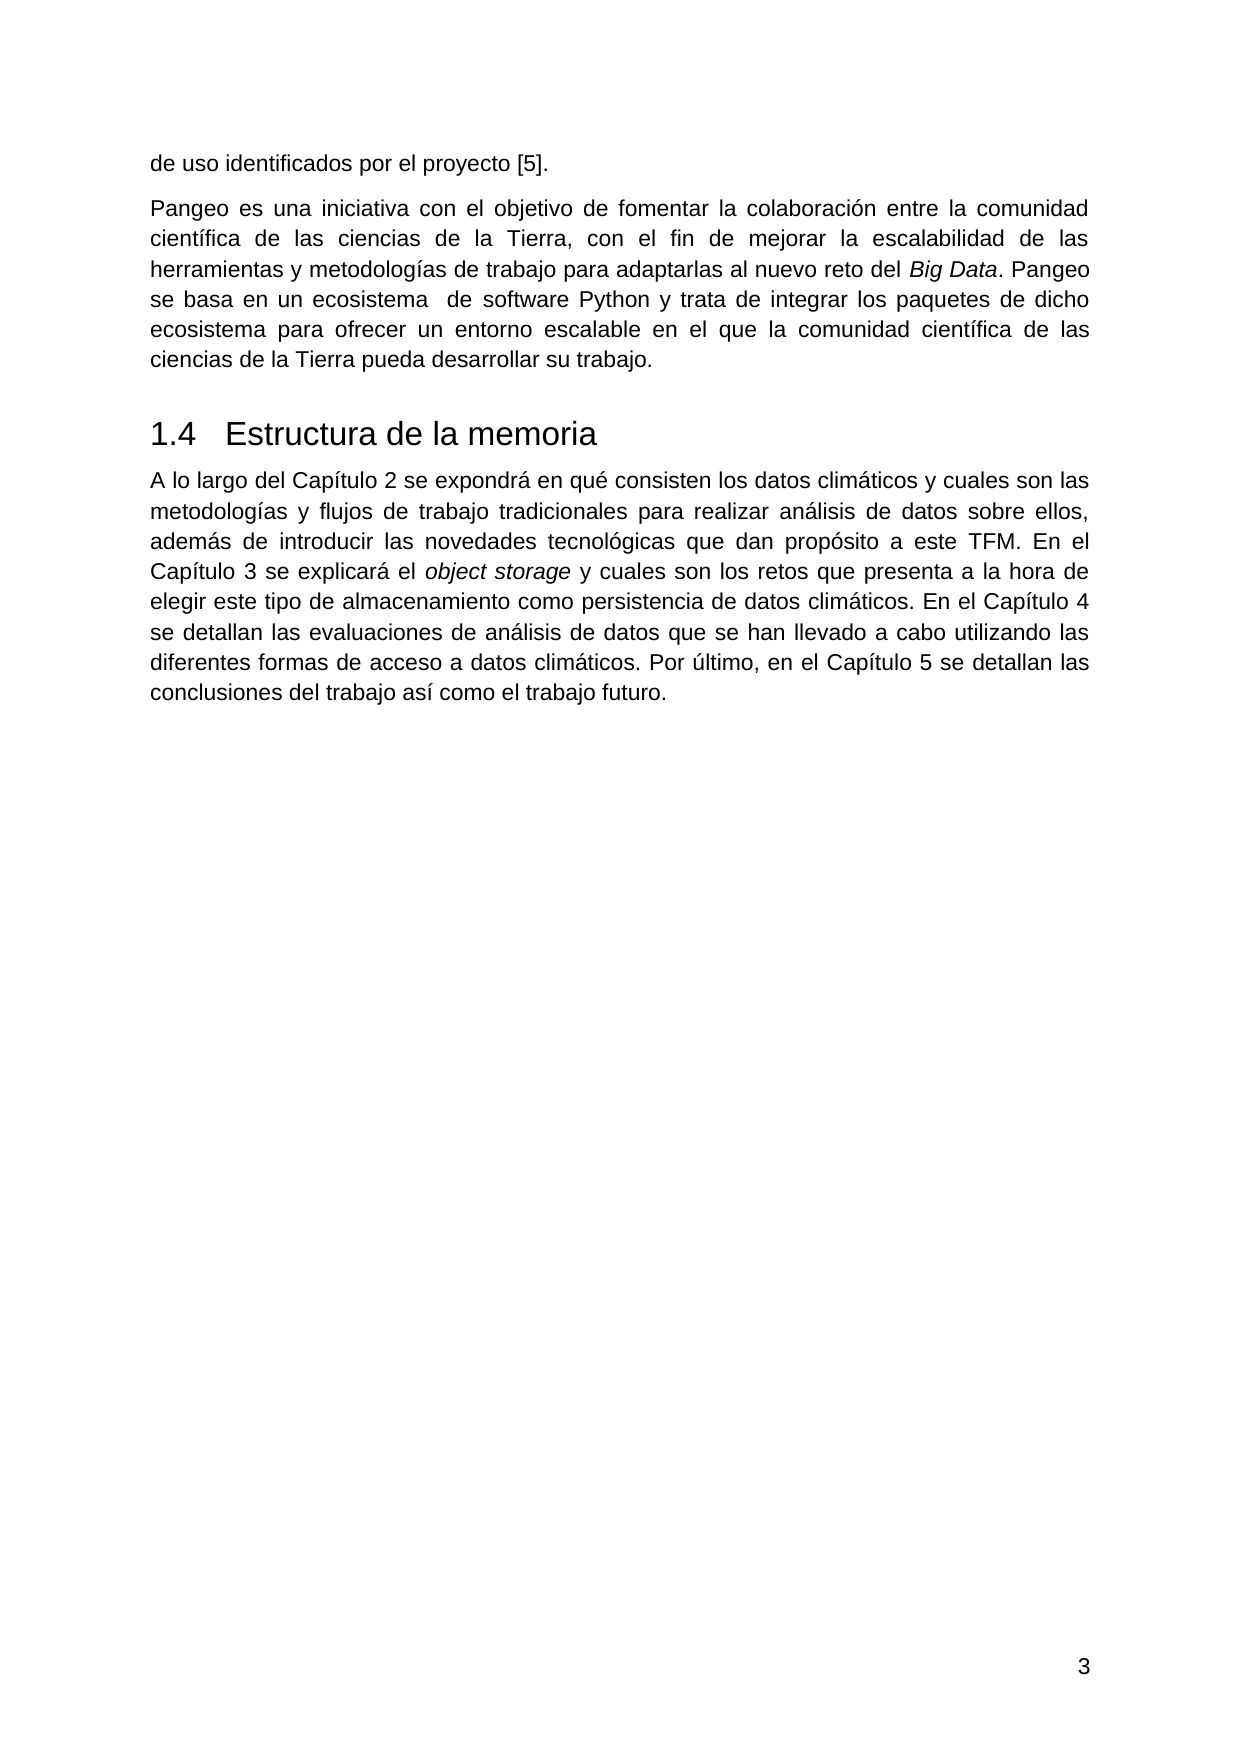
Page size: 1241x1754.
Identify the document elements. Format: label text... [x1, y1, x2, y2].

text A lo largo del Capítulo 2 se expondrá en qué consisten los datos climáticos y cuales son las metodologías y flujos de trabajo tradicionales para realizar análisis de datos sobre ellos, además de introducir las novedades tecnológicas que dan propósito a este TFM. En el Capítulo 3 se explicará el object storage y cuales son los retos que presenta a la hora de elegir este tipo de almacenamiento como persistencia de datos climáticos. En el Capítulo 4 se detallan las evaluaciones de análisis de datos que se han llevado a cabo utilizando las diferentes formas de acceso a datos climáticos. Por último, en el Capítulo 5 se detallan las conclusiones del trabajo así como el trabajo futuro. [150, 467, 1090, 705]
subtitle Estructura de la memoria [150, 414, 1090, 452]
text Pangeo es una iniciativa con el objetivo de fomentar la colaboración entre la comunidad científica de las ciencias de la Tierra, con el fin de mejorar la escalabilidad de las herramientas y metodologías de trabajo para adaptarlas al nuevo reto del Big Data. Pangeo se basa en un ecosistema de software Python y trata de integrar los paquetes de dicho ecosistema para ofrecer un entorno escalable en el que la comunidad científica de las ciencias de la Tierra pueda desarrollar su trabajo. [150, 195, 1090, 373]
text de uso identificados por el proyecto [5]. [150, 150, 1090, 176]
